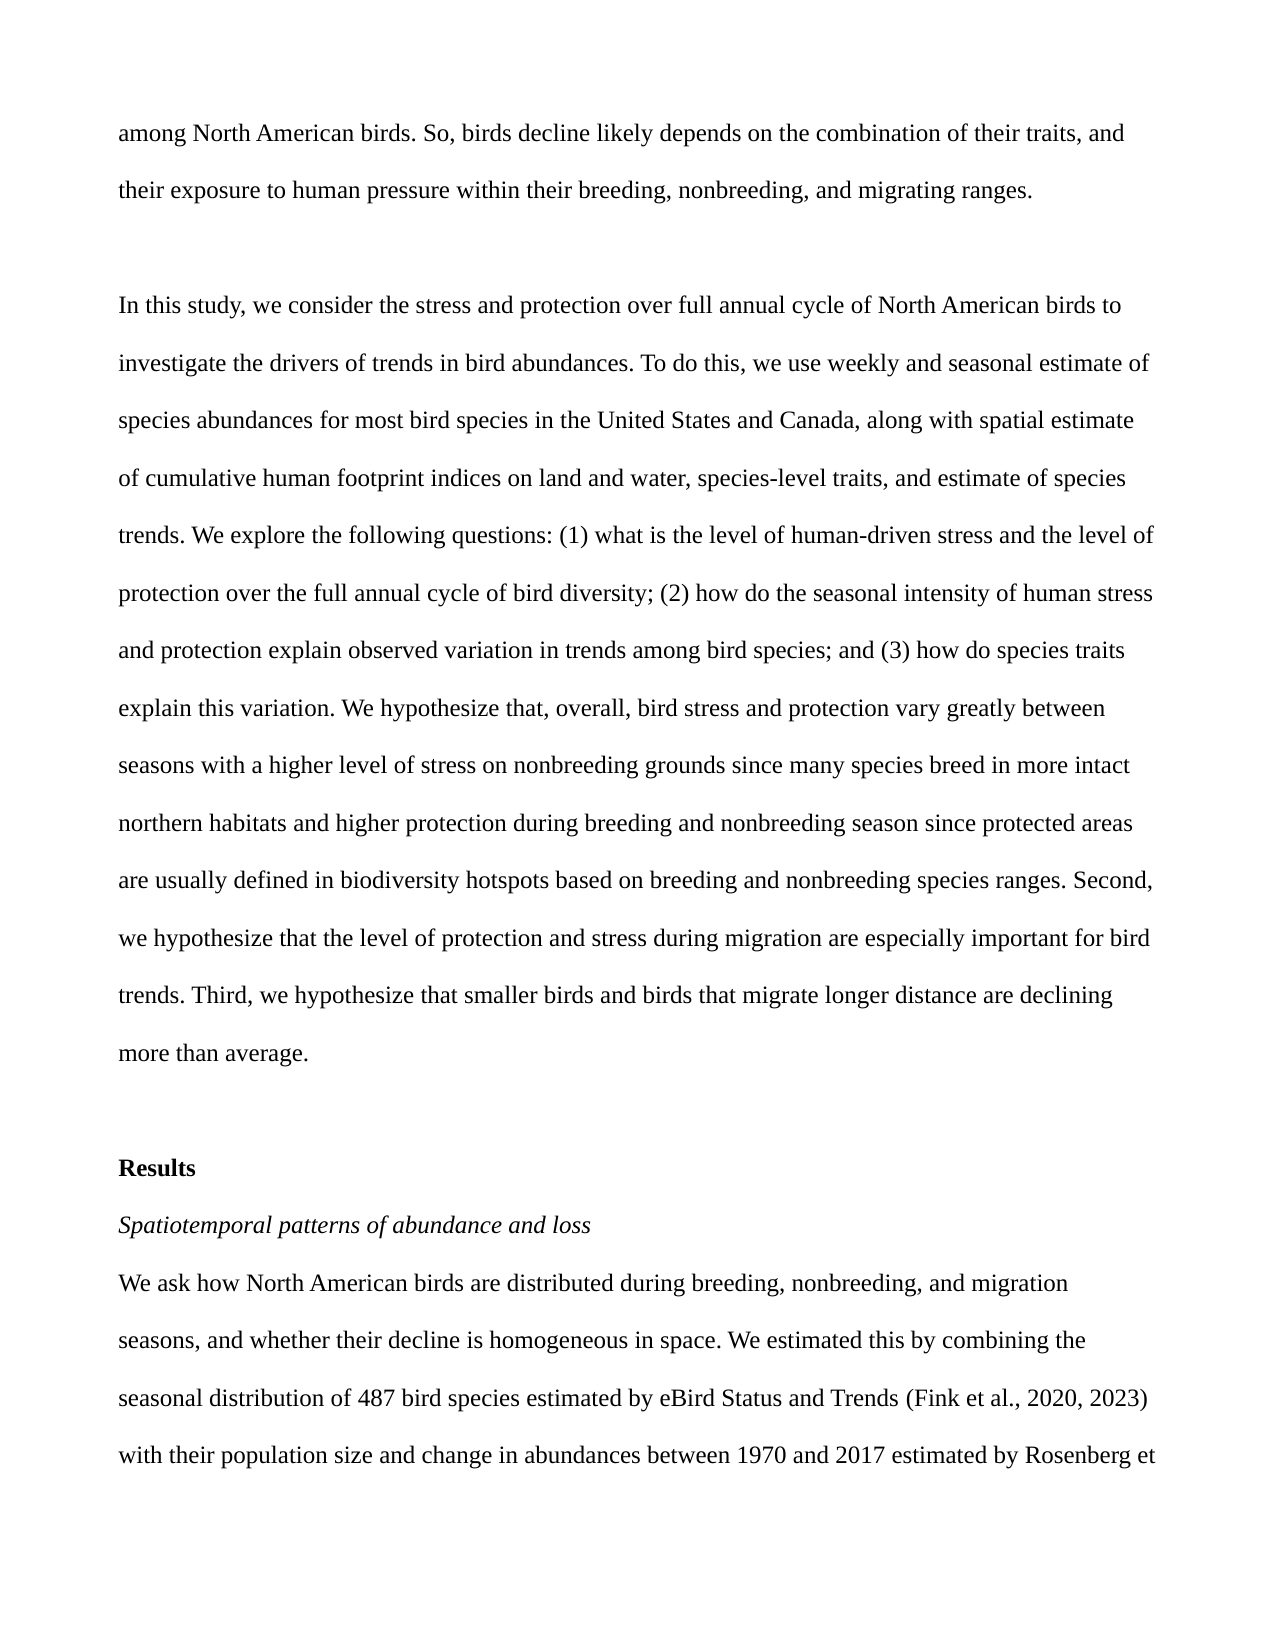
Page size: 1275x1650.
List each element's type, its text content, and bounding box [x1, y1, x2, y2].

text In this study, we consider the stress and protection over full annual cycle of North American birds to investigate the drivers of trends in bird abundances. To do this, we use weekly and seasonal estimate of species abundances for most bird species in the United States and Canada, along with spatial estimate of cumulative human footprint indices on land and water, species-level traits, and estimate of species trends. We explore the following questions: (1) what is the level of human-driven stress and the level of protection over the full annual cycle of bird diversity; (2) how do the seasonal intensity of human stress and protection explain observed variation in trends among bird species; and (3) how do species traits explain this variation. We hypothesize that, overall, bird stress and protection vary greatly between seasons with a higher level of stress on nonbreeding grounds since many species breed in more intact northern habitats and higher protection during breeding and nonbreeding season since protected areas are usually defined in biodiversity hotspots based on breeding and nonbreeding species ranges. Second, we hypothesize that the level of protection and stress during migration are especially important for bird trends. Third, we hypothesize that smaller birds and birds that migrate longer distance are declining more than average. [118, 291, 1157, 1067]
text Results [118, 1153, 1157, 1182]
text among North American birds. So, birds decline likely depends on the combination of their traits, and their exposure to human pressure within their breeding, nonbreeding, and migrating ranges. [118, 118, 1157, 204]
text Spatiotemporal patterns of abundance and loss [118, 1211, 1157, 1239]
text We ask how North American birds are distributed during breeding, nonbreeding, and migration seasons, and whether their decline is homogeneous in space. We estimated this by combining the seasonal distribution of 487 bird species estimated by eBird Status and Trends (Fink et al., 2020, 2023) with their population size and change in abundances between 1970 and 2017 estimated by Rosenberg et [118, 1268, 1157, 1469]
